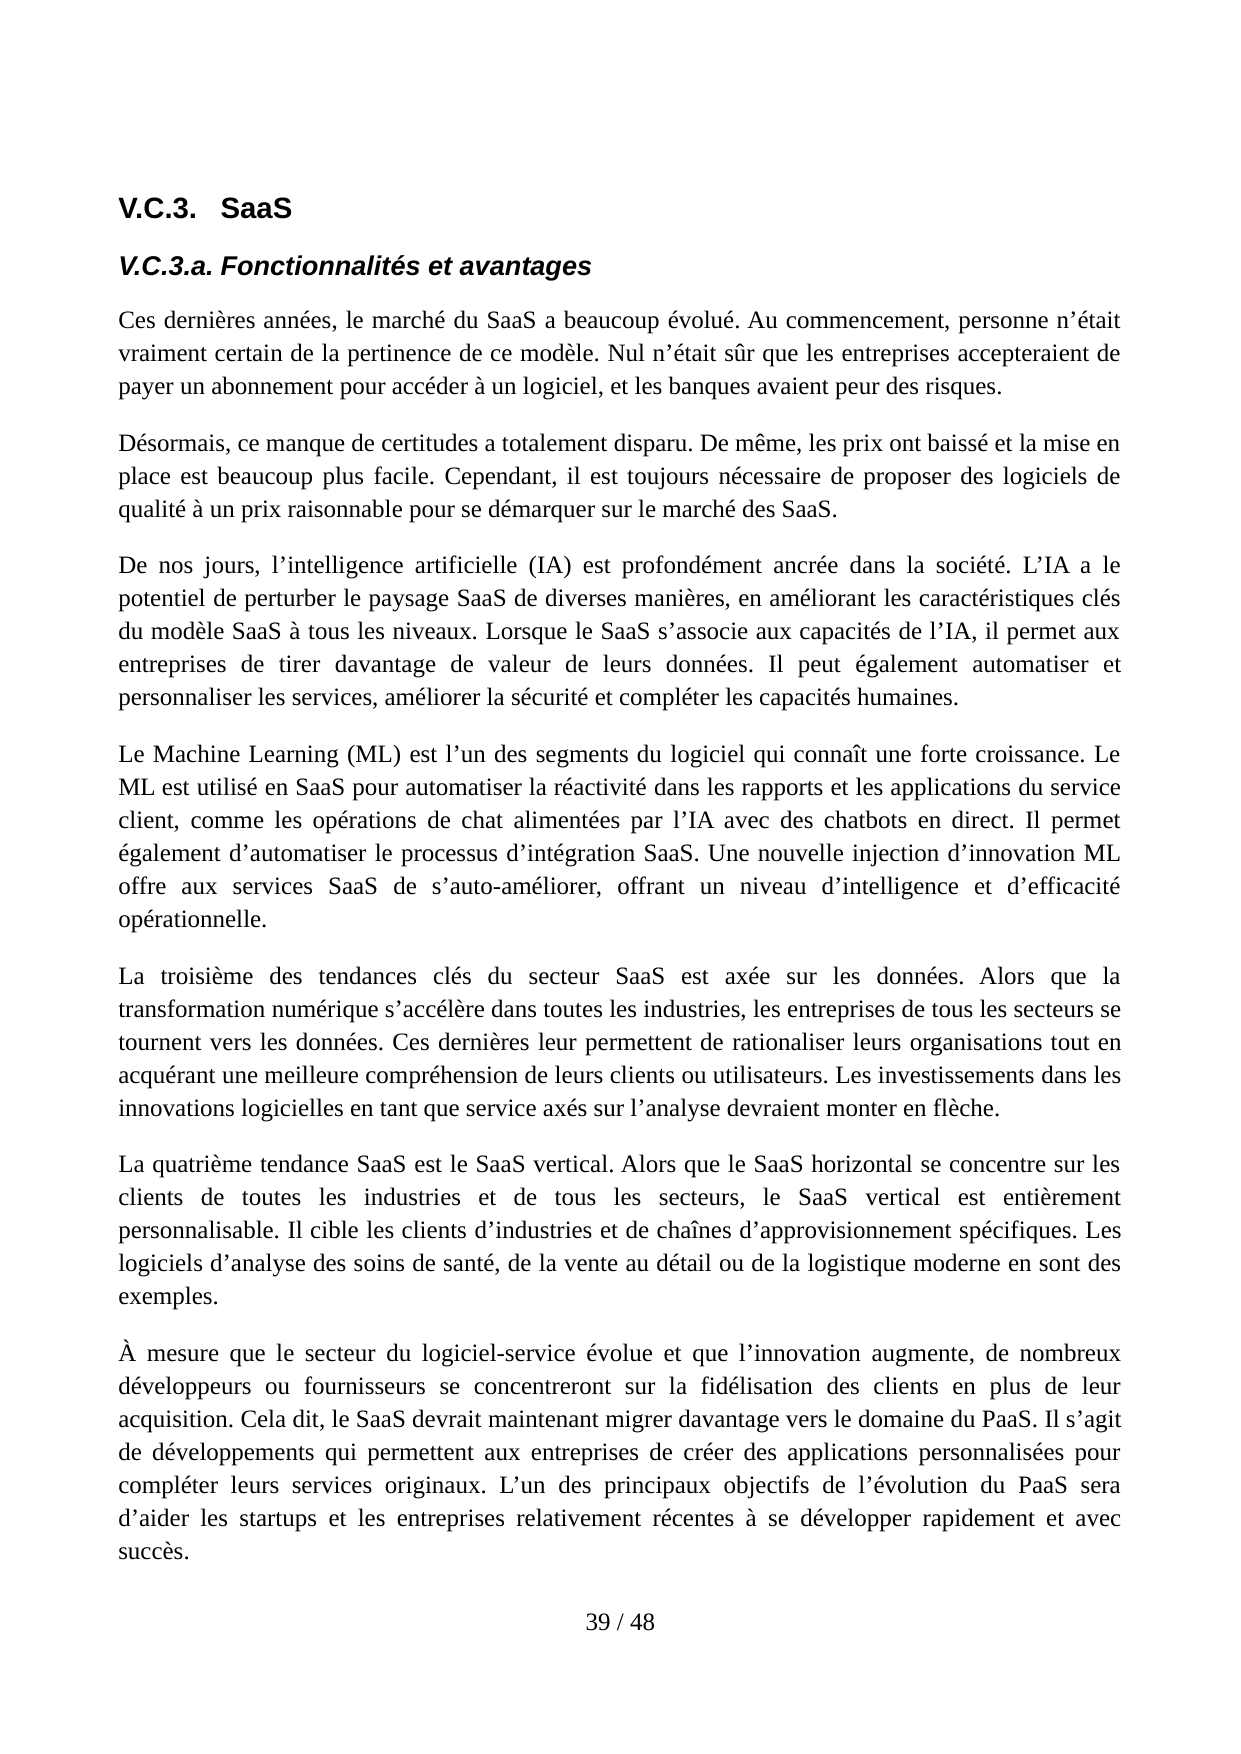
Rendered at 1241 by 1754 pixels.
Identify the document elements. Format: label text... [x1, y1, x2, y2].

text Ces dernières années, le marché du SaaS a beaucoup évolué. Au commencement, personne n’était vraiment certain de la pertinence de ce modèle. Nul n’était sûr que les entreprises accepteraient de payer un abonnement pour accéder à un logiciel, et les banques avaient peur des risques. [118, 305, 1122, 400]
subtitle SaaS [118, 191, 1122, 225]
text À mesure que le secteur du logiciel-service évolue et que l’innovation augmente, de nombreux développeurs ou fournisseurs se concentreront sur la fidélisation des clients en plus de leur acquisition. Cela dit, le SaaS devrait maintenant migrer davantage vers le domaine du PaaS. Il s’agit de développements qui permettent aux entreprises de créer des applications personnalisées pour compléter leurs services originaux. L’un des principaux objectifs de l’évolution du PaaS sera d’aider les startups et les entreprises relativement récentes à se développer rapidement et avec succès. [118, 1338, 1122, 1565]
text Désormais, ce manque de certitudes a totalement disparu. De même, les prix ont baissé et la mise en place est beaucoup plus facile. Cependant, il est toujours nécessaire de proposer des logiciels de qualité à un prix raisonnable pour se démarquer sur le marché des SaaS. [118, 428, 1122, 523]
subtitle Fonctionnalités et avantages [118, 250, 1122, 281]
text De nos jours, l’intelligence artificielle (IA) est profondément ancrée dans la société. L’IA a le potentiel de perturber le paysage SaaS de diverses manières, en améliorant les caractéristiques clés du modèle SaaS à tous les niveaux. Lorsque le SaaS s’associe aux capacités de l’IA, il permet aux entreprises de tirer davantage de valeur de leurs données. Il peut également automatiser et personnaliser les services, améliorer la sécurité et compléter les capacités humaines. [118, 550, 1122, 711]
text La troisième des tendances clés du secteur SaaS est axée sur les données. Alors que la transformation numérique s’accélère dans toutes les industries, les entreprises de tous les secteurs se tournent vers les données. Ces dernières leur permettent de rationaliser leurs organisations tout en acquérant une meilleure compréhension de leurs clients ou utilisateurs. Les investissements dans les innovations logicielles en tant que service axés sur l’analyse devraient monter en flèche. [118, 961, 1122, 1122]
text Le Machine Learning (ML) est l’un des segments du logiciel qui connaît une forte croissance. Le ML est utilisé en SaaS pour automatiser la réactivité dans les rapports et les applications du service client, comme les opérations de chat alimentées par l’IA avec des chatbots en direct. Il permet également d’automatiser le processus d’intégration SaaS. Une nouvelle injection d’innovation ML offre aux services SaaS de s’auto-améliorer, offrant un niveau d’intelligence et d’efficacité opérationnelle. [118, 739, 1122, 933]
text La quatrième tendance SaaS est le SaaS vertical. Alors que le SaaS horizontal se concentre sur les clients de toutes les industries et de tous les secteurs, le SaaS vertical est entièrement personnalisable. Il cible les clients d’industries et de chaînes d’approvisionnement spécifiques. Les logiciels d’analyse des soins de santé, de la vente au détail ou de la logistique moderne en sont des exemples. [118, 1149, 1122, 1310]
